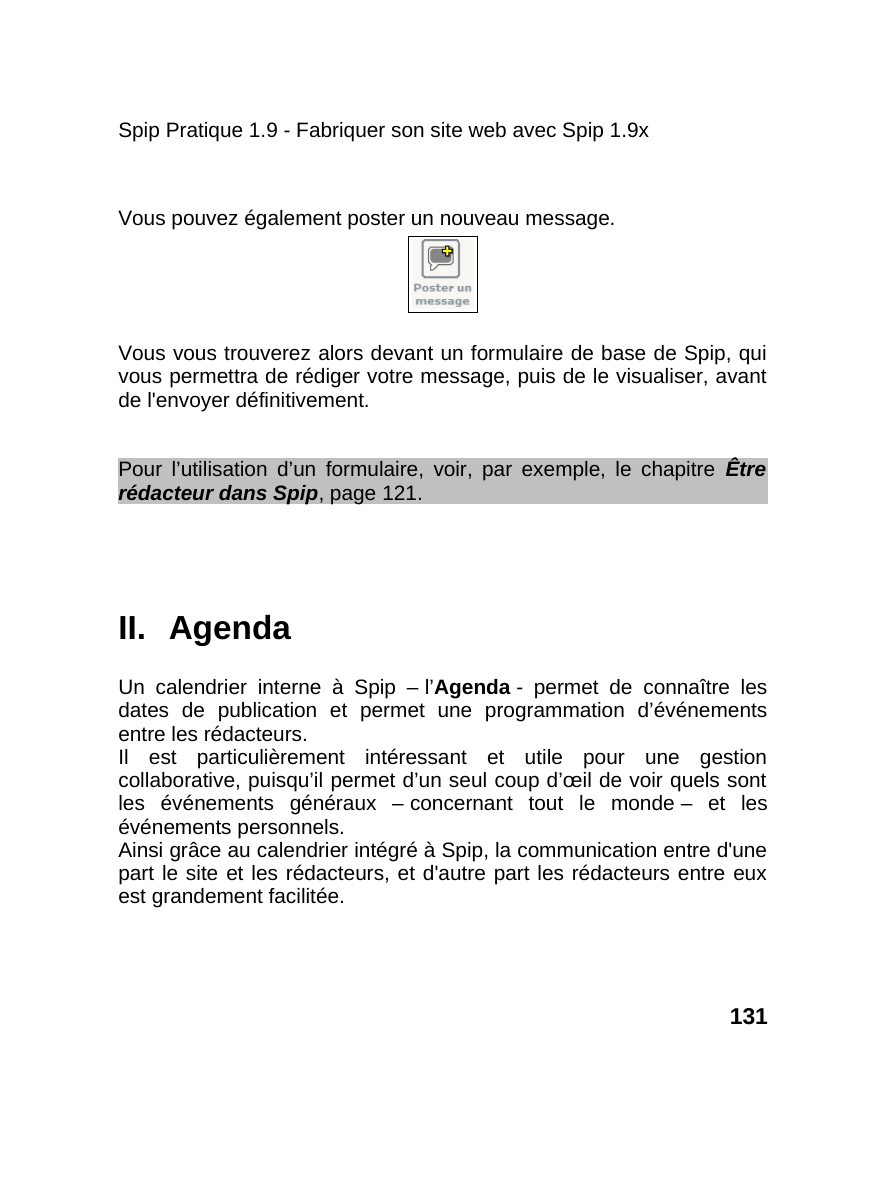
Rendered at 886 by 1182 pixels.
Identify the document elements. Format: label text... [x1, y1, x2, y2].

text Il est particulièrement intéressant et utile pour une gestion collaborative, puisqu’il permet d’un seul coup d’œil de voir quels sont les événements généraux – concernant tout le monde – et les événements personnels. [118, 746, 768, 838]
text Ainsi grâce au calendrier intégré à Spip, la communication entre d'une part le site et les rédacteurs, et d'autre part les rédacteurs entre eux est grandement facilitée. [118, 838, 768, 908]
subtitle Agenda [118, 609, 768, 646]
text Un calendrier interne à Spip – l’Agenda - permet de connaître les dates de publication et permet une programmation d’événements entre les rédacteurs. [118, 676, 768, 746]
text Pour l’utilisation d’un formulaire, voir, par exemple, le chapitre Être rédacteur dans Spip, page 119. [118, 458, 768, 504]
text Vous pouvez également poster un nouveau message. [118, 207, 768, 230]
text Vous vous trouverez alors devant un formulaire de base de Spip, qui vous permettra de rédiger votre message, puis de le visualiser, avant de l'envoyer définitivement. [118, 338, 768, 411]
picture [412, 239, 474, 309]
